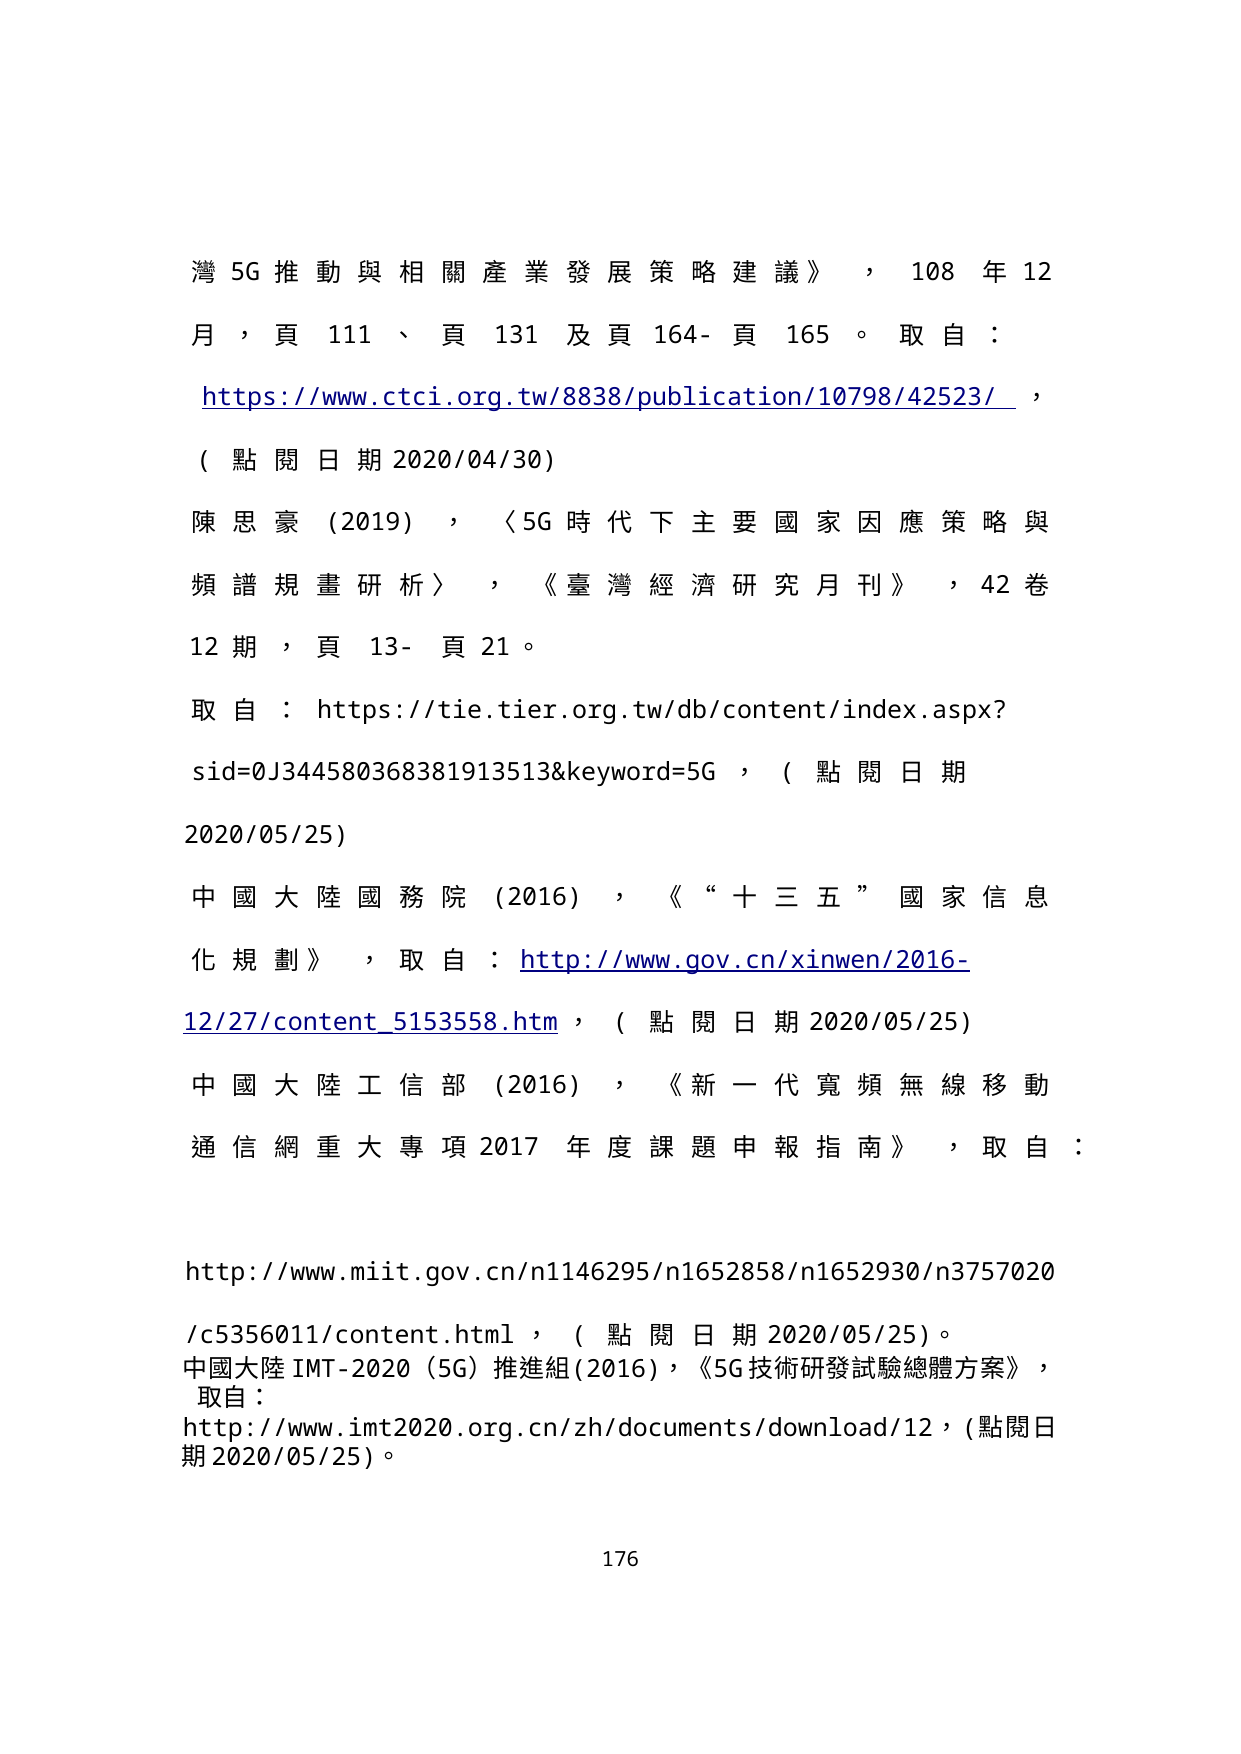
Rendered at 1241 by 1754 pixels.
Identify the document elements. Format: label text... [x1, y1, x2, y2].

text http://www.imt2020.org.cn/zh/documents/download/12，(點閱日期2020/05/25)。 [181, 1413, 1058, 1471]
text 灣5G推動與相關產業發展策略建議》，108年12月，頁111、頁131及頁164-頁165。取自：https://www.ctci.org.tw/8838/publication/10798/42523/，(點閱日期2020/04/30) [183, 229, 1058, 479]
text 中國大陸工信部(2016)，《新一代寬頻無線移動通信網重大專項2017 年度課題申報指南》，取自： http://www.miit.gov.cn/n1146295/n1652858/n1652930/n3757020/c5356011/content.html，(點閱日期2020/05/25)。 [183, 1042, 1058, 1354]
text 陳思豪(2019)，〈5G時代下主要國家因應策略與頻譜規畫研析〉，《臺灣經濟研究月刊》，42卷12期，頁13-頁21。 [183, 479, 1058, 667]
text 中國大陸IMT-2020（5G）推進組(2016)，《5G技術研發試驗總體方案》，取自： [183, 1354, 1058, 1413]
text 取自：https://tie.tier.org.tw/db/content/index.aspx?sid=0J344580368381913513&keyword=5G，(點閱日期2020/05/25) [183, 667, 1058, 854]
text 中國大陸國務院(2016)，《“十三五”國家信息化規劃》，取自：http://www.gov.cn/xinwen/2016-12/27/content_5153558.htm，(點閱日期2020/05/25) [183, 854, 1058, 1042]
